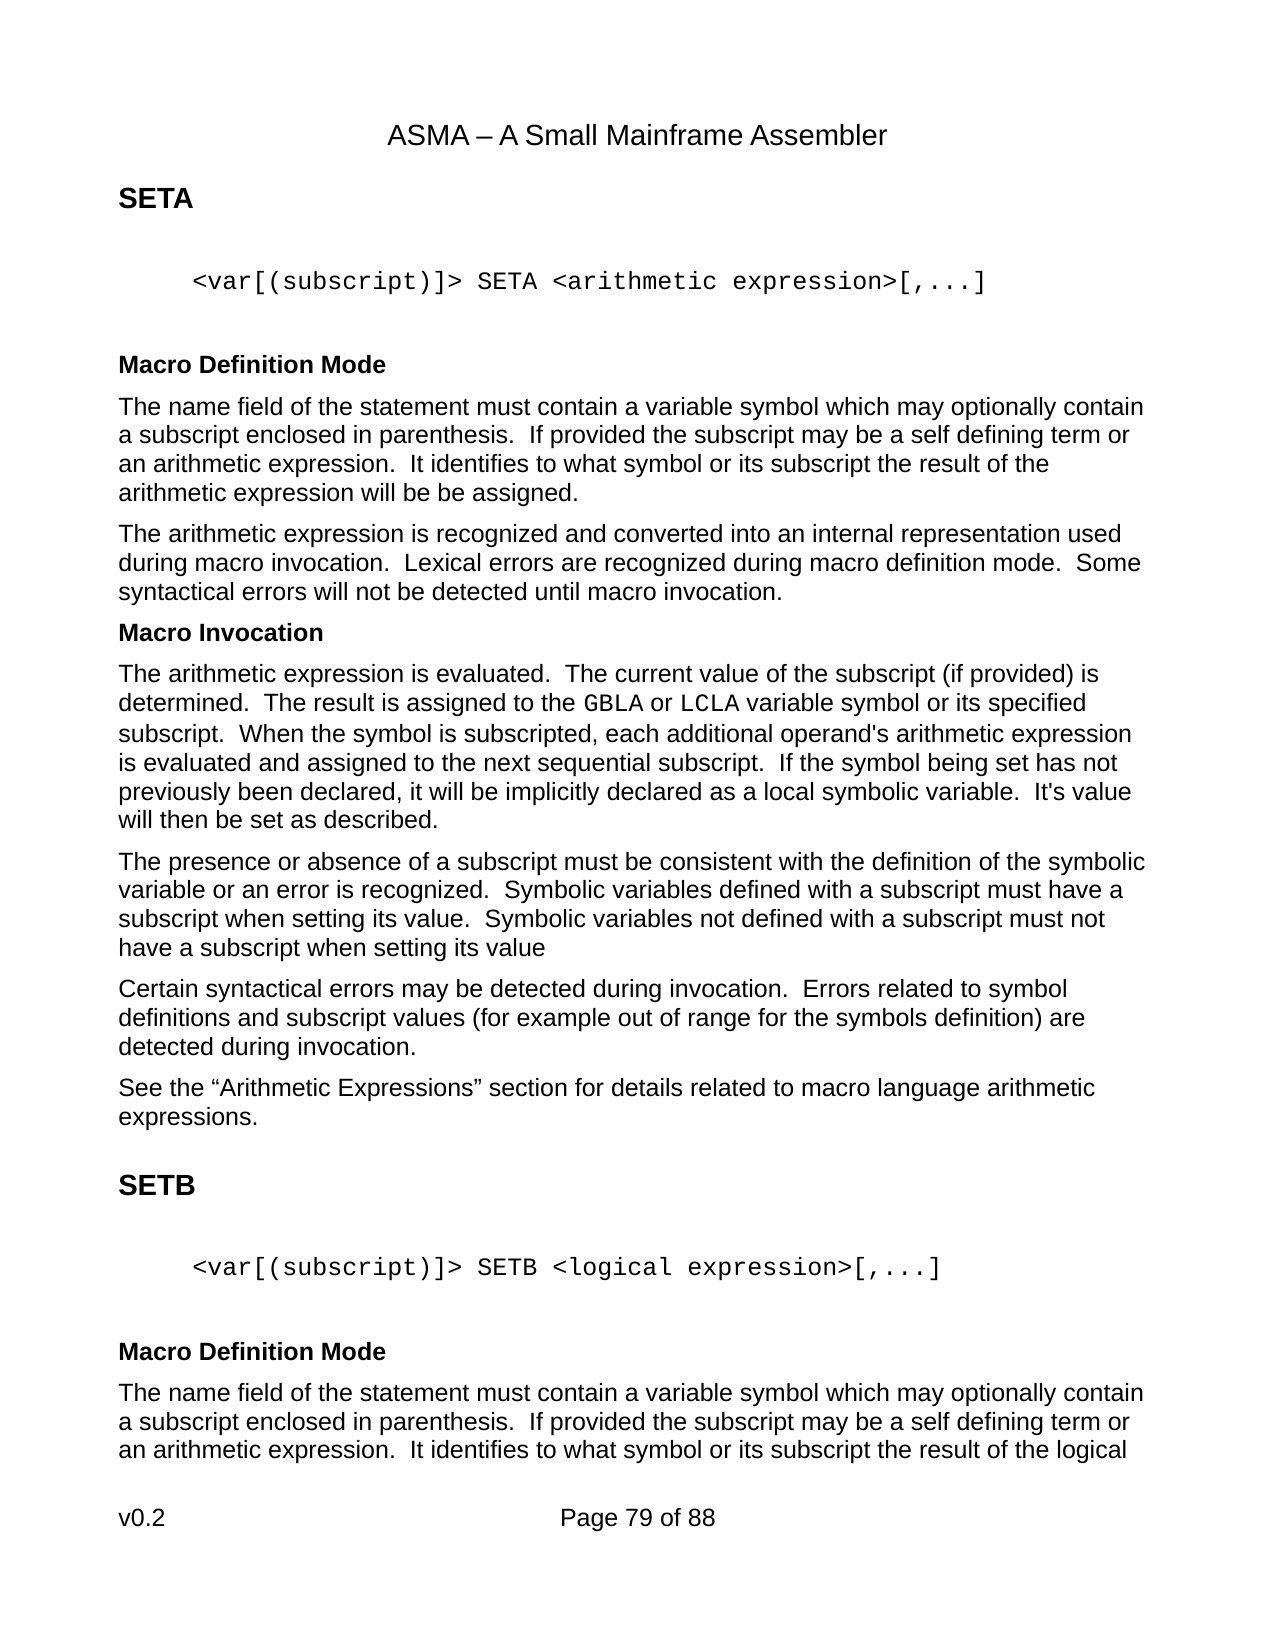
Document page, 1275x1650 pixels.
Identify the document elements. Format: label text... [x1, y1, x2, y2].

subtitle SETB [118, 1168, 1157, 1201]
text The presence or absence of a subscript must be consistent with the definition of the symbolic variable or an error is recognized. Symbolic variables defined with a subscript must have a subscript when setting its value. Symbolic variables not defined with a subscript must not have a subscript when setting its value [118, 846, 1157, 961]
text Macro Definition Mode [118, 1337, 1157, 1365]
text Macro Invocation [118, 618, 1157, 647]
subtitle SETA [118, 181, 1157, 215]
text The name field of the statement must contain a variable symbol which may optionally contain a subscript enclosed in parenthesis. If provided the subscript may be a self defining term or an arithmetic expression. It identifies to what symbol or its subscript the result of the logical [118, 1378, 1157, 1464]
text See the “Arithmetic Expressions” section for details related to macro language arithmetic expressions. [118, 1073, 1157, 1130]
text Macro Definition Mode [118, 351, 1157, 379]
text <var[(subscript)]> SETB <logical expression>[,...] [192, 1255, 1157, 1283]
text Certain syntactical errors may be detected during invocation. Errors related to symbol definitions and subscript values (for example out of range for the symbols definition) are detected during invocation. [118, 974, 1157, 1060]
text The name field of the statement must contain a variable symbol which may optionally contain a subscript enclosed in parenthesis. If provided the subscript may be a self defining term or an arithmetic expression. It identifies to what symbol or its subscript the result of the arithmetic expression will be be assigned. [118, 392, 1157, 507]
text The arithmetic expression is recognized and converted into an internal representation used during macro invocation. Lexical errors are recognized during macro definition mode. Some syntactical errors will not be detected until macro invocation. [118, 519, 1157, 606]
text <var[(subscript)]> SETA <arithmetic expression>[,...] [192, 268, 1157, 297]
text The arithmetic expression is evaluated. The current value of the subscript (if provided) is determined. The result is assigned to the GBLA or LCLA variable symbol or its specified subscript. When the symbol is subscripted, each additional operand's arithmetic expression is evaluated and assigned to the next sequential subscript. If the symbol being set has not previously been declared, it will be implicitly declared as a local symbolic variable. It's value will then be set as described. [118, 659, 1157, 834]
